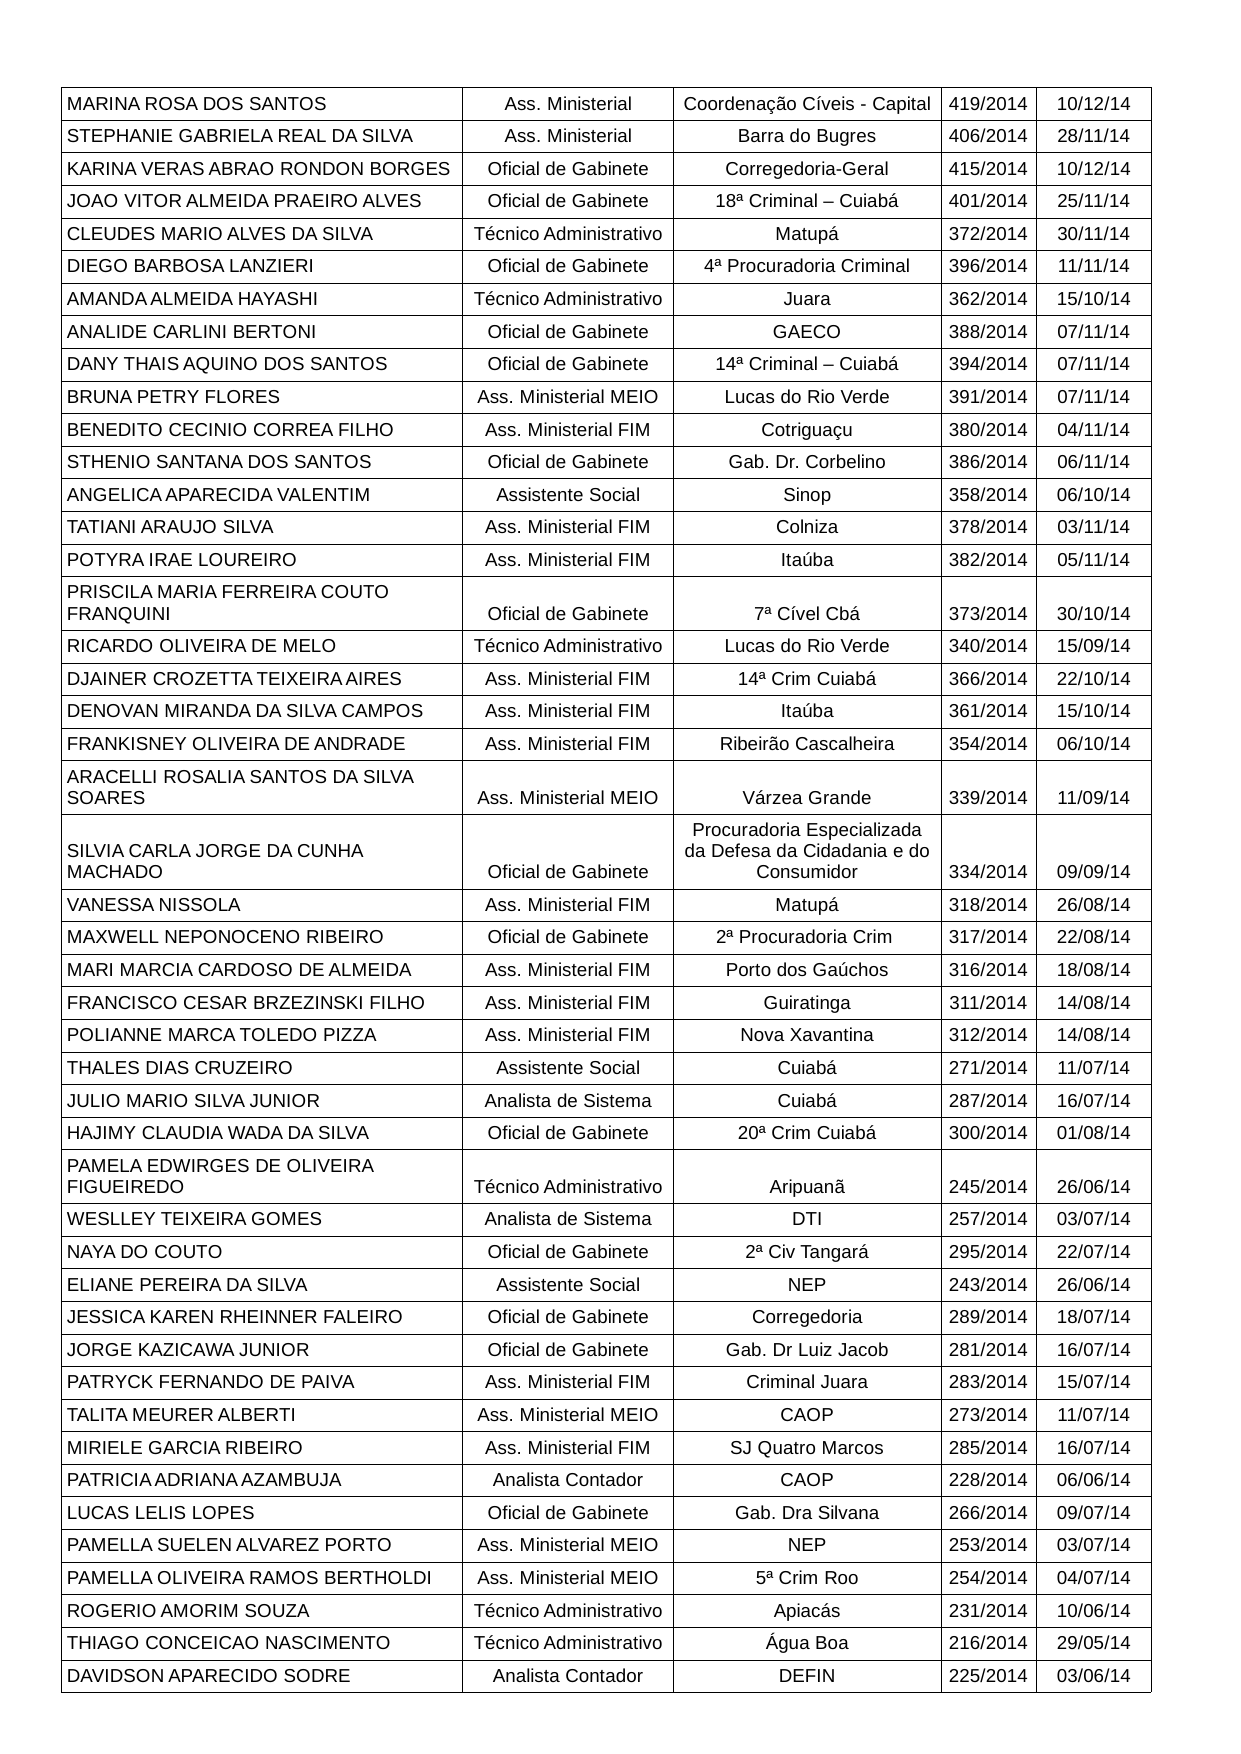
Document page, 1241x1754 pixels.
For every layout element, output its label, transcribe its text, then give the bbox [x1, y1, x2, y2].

table_cell 358/2014 [942, 479, 1036, 511]
table_cell Ribeirão Cascalheira [674, 729, 941, 760]
table_cell 254/2014 [942, 1563, 1036, 1594]
table_cell Corregedoria [674, 1302, 941, 1333]
table_cell Oficial de Gabinete [463, 1237, 673, 1268]
table_cell 09/07/14 [1037, 1497, 1151, 1529]
table_cell PAMELA EDWIRGES DE OLIVEIRA FIGUEIREDO [62, 1150, 462, 1203]
table_cell Oficial de Gabinete [463, 447, 673, 478]
table_cell Gab. Dra Silvana [674, 1497, 941, 1529]
table_cell 396/2014 [942, 251, 1036, 283]
table_cell Oficial de Gabinete [463, 1497, 673, 1529]
table_cell Oficial de Gabinete [463, 316, 673, 348]
table_cell 26/06/14 [1037, 1150, 1151, 1203]
table_cell GAECO [674, 316, 941, 348]
table_cell JORGE KAZICAWA JUNIOR [62, 1335, 462, 1366]
table_cell WESLLEY TEIXEIRA GOMES [62, 1204, 462, 1236]
table_cell 4ª Procuradoria Criminal [674, 251, 941, 283]
table_cell 28/11/14 [1037, 121, 1151, 152]
table_cell MIRIELE GARCIA RIBEIRO [62, 1432, 462, 1464]
table_cell Oficial de Gabinete [463, 153, 673, 185]
table_cell CAOP [674, 1400, 941, 1431]
table_cell 14/08/14 [1037, 1020, 1151, 1052]
table_cell 300/2014 [942, 1118, 1036, 1149]
table_cell 5ª Crim Roo [674, 1563, 941, 1594]
table_cell Várzea Grande [674, 761, 941, 814]
table_cell POTYRA IRAE LOUREIRO [62, 545, 462, 576]
table_cell Itaúba [674, 545, 941, 576]
table_cell 25/11/14 [1037, 186, 1151, 217]
table_cell 273/2014 [942, 1400, 1036, 1431]
table_cell Cuiabá [674, 1053, 941, 1084]
table_cell Analista Contador [463, 1465, 673, 1496]
table_cell 318/2014 [942, 890, 1036, 921]
table_cell 2ª Procuradoria Crim [674, 922, 941, 954]
table_cell 415/2014 [942, 153, 1036, 185]
table_cell 311/2014 [942, 987, 1036, 1019]
table_cell 312/2014 [942, 1020, 1036, 1052]
table_cell Oficial de Gabinete [463, 815, 673, 888]
table_cell CAOP [674, 1465, 941, 1496]
table_cell 26/08/14 [1037, 890, 1151, 921]
table_cell Ass. Ministerial FIM [463, 955, 673, 986]
table_cell 372/2014 [942, 219, 1036, 250]
table_header 419/2014 [942, 88, 1036, 120]
table_cell 231/2014 [942, 1595, 1036, 1627]
table_cell 225/2014 [942, 1661, 1036, 1692]
table_cell THIAGO CONCEICAO NASCIMENTO [62, 1628, 462, 1659]
table_cell STEPHANIE GABRIELA REAL DA SILVA [62, 121, 462, 152]
table_cell Aripuanã [674, 1150, 941, 1203]
table_cell Matupá [674, 219, 941, 250]
table_cell Técnico Administrativo [463, 1150, 673, 1203]
table_cell 14ª Crim Cuiabá [674, 664, 941, 695]
table_cell 378/2014 [942, 512, 1036, 543]
table_cell 216/2014 [942, 1628, 1036, 1659]
table_cell Criminal Juara [674, 1367, 941, 1399]
table_cell FRANCISCO CESAR BRZEZINSKI FILHO [62, 987, 462, 1019]
table_cell Colniza [674, 512, 941, 543]
table_cell 30/10/14 [1037, 577, 1151, 630]
table_cell JOAO VITOR ALMEIDA PRAEIRO ALVES [62, 186, 462, 217]
table_cell JESSICA KAREN RHEINNER FALEIRO [62, 1302, 462, 1333]
table_cell Oficial de Gabinete [463, 1118, 673, 1149]
table_cell Técnico Administrativo [463, 1595, 673, 1627]
table_cell 30/11/14 [1037, 219, 1151, 250]
table_cell BRUNA PETRY FLORES [62, 382, 462, 413]
table_cell 287/2014 [942, 1085, 1036, 1117]
table_cell 03/11/14 [1037, 512, 1151, 543]
table_cell 16/07/14 [1037, 1085, 1151, 1117]
table_cell Ass. Ministerial FIM [463, 1020, 673, 1052]
table_cell HAJIMY CLAUDIA WADA DA SILVA [62, 1118, 462, 1149]
table_cell 361/2014 [942, 696, 1036, 728]
table_cell 18/07/14 [1037, 1302, 1151, 1333]
table_cell 11/11/14 [1037, 251, 1151, 283]
table_cell THALES DIAS CRUZEIRO [62, 1053, 462, 1084]
table_cell BENEDITO CECINIO CORREA FILHO [62, 414, 462, 446]
table_cell Assistente Social [463, 479, 673, 511]
table_cell Apiacás [674, 1595, 941, 1627]
table_cell 281/2014 [942, 1335, 1036, 1366]
table_cell 03/07/14 [1037, 1204, 1151, 1236]
table_cell Oficial de Gabinete [463, 1335, 673, 1366]
table_cell ARACELLI ROSALIA SANTOS DA SILVA SOARES [62, 761, 462, 814]
table_cell 20ª Crim Cuiabá [674, 1118, 941, 1149]
table_cell 289/2014 [942, 1302, 1036, 1333]
table_cell 340/2014 [942, 631, 1036, 662]
table_cell KARINA VERAS ABRAO RONDON BORGES [62, 153, 462, 185]
table_cell Técnico Administrativo [463, 219, 673, 250]
table_header MARINA ROSA DOS SANTOS [62, 88, 462, 120]
table_cell SJ Quatro Marcos [674, 1432, 941, 1464]
table_cell 15/10/14 [1037, 696, 1151, 728]
table_cell 22/08/14 [1037, 922, 1151, 954]
table_cell 06/10/14 [1037, 729, 1151, 760]
table_cell 14/08/14 [1037, 987, 1151, 1019]
table_cell NAYA DO COUTO [62, 1237, 462, 1268]
table_cell PAMELLA SUELEN ALVAREZ PORTO [62, 1530, 462, 1562]
table_cell 06/06/14 [1037, 1465, 1151, 1496]
table_cell 271/2014 [942, 1053, 1036, 1084]
table_cell Ass. Ministerial FIM [463, 512, 673, 543]
table_cell DANY THAIS AQUINO DOS SANTOS [62, 349, 462, 381]
table_cell ROGERIO AMORIM SOUZA [62, 1595, 462, 1627]
table_cell Lucas do Rio Verde [674, 382, 941, 413]
table_cell Porto dos Gaúchos [674, 955, 941, 986]
table_cell MARI MARCIA CARDOSO DE ALMEIDA [62, 955, 462, 986]
table_cell Ass. Ministerial MEIO [463, 382, 673, 413]
table_cell PATRYCK FERNANDO DE PAIVA [62, 1367, 462, 1399]
table_cell Ass. Ministerial MEIO [463, 1530, 673, 1562]
table_cell 285/2014 [942, 1432, 1036, 1464]
table_cell 07/11/14 [1037, 349, 1151, 381]
table_cell Nova Xavantina [674, 1020, 941, 1052]
table_cell 386/2014 [942, 447, 1036, 478]
table_cell 373/2014 [942, 577, 1036, 630]
table_cell 354/2014 [942, 729, 1036, 760]
table_cell NEP [674, 1530, 941, 1562]
table_cell 07/11/14 [1037, 382, 1151, 413]
table_cell 15/07/14 [1037, 1367, 1151, 1399]
table_cell Sinop [674, 479, 941, 511]
table_cell 11/07/14 [1037, 1053, 1151, 1084]
table_cell 01/08/14 [1037, 1118, 1151, 1149]
table_cell Ass. Ministerial FIM [463, 664, 673, 695]
table_cell MAXWELL NEPONOCENO RIBEIRO [62, 922, 462, 954]
table_cell DAVIDSON APARECIDO SODRE [62, 1661, 462, 1692]
table_header Ass. Ministerial [463, 88, 673, 120]
table_cell AMANDA ALMEIDA HAYASHI [62, 284, 462, 315]
table_cell Ass. Ministerial FIM [463, 1367, 673, 1399]
table_cell 16/07/14 [1037, 1335, 1151, 1366]
table_cell Itaúba [674, 696, 941, 728]
table_cell POLIANNE MARCA TOLEDO PIZZA [62, 1020, 462, 1052]
table_cell DTI [674, 1204, 941, 1236]
table_cell STHENIO SANTANA DOS SANTOS [62, 447, 462, 478]
table_cell 382/2014 [942, 545, 1036, 576]
table_cell DEFIN [674, 1661, 941, 1692]
table_cell 317/2014 [942, 922, 1036, 954]
table_cell Ass. Ministerial FIM [463, 1432, 673, 1464]
table_cell Técnico Administrativo [463, 631, 673, 662]
table_cell 26/06/14 [1037, 1269, 1151, 1301]
table_cell VANESSA NISSOLA [62, 890, 462, 921]
table_cell PRISCILA MARIA FERREIRA COUTO FRANQUINI [62, 577, 462, 630]
table_cell 380/2014 [942, 414, 1036, 446]
table_cell PATRICIA ADRIANA AZAMBUJA [62, 1465, 462, 1496]
table_cell Ass. Ministerial FIM [463, 987, 673, 1019]
table_cell Cuiabá [674, 1085, 941, 1117]
table_cell 18ª Criminal – Cuiabá [674, 186, 941, 217]
table_cell 14ª Criminal – Cuiabá [674, 349, 941, 381]
table_cell 18/08/14 [1037, 955, 1151, 986]
table_cell 29/05/14 [1037, 1628, 1151, 1659]
table_cell 11/09/14 [1037, 761, 1151, 814]
table_cell 7ª Cível Cbá [674, 577, 941, 630]
table_header 10/12/14 [1037, 88, 1151, 120]
table_cell 394/2014 [942, 349, 1036, 381]
table_cell JULIO MARIO SILVA JUNIOR [62, 1085, 462, 1117]
table_cell CLEUDES MARIO ALVES DA SILVA [62, 219, 462, 250]
table_cell 11/07/14 [1037, 1400, 1151, 1431]
table_cell Água Boa [674, 1628, 941, 1659]
table_cell 03/07/14 [1037, 1530, 1151, 1562]
table_cell PAMELLA OLIVEIRA RAMOS BERTHOLDI [62, 1563, 462, 1594]
table_cell 283/2014 [942, 1367, 1036, 1399]
table_cell TATIANI ARAUJO SILVA [62, 512, 462, 543]
table_cell Assistente Social [463, 1269, 673, 1301]
table_cell 07/11/14 [1037, 316, 1151, 348]
table_header Coordenação Cíveis - Capital [674, 88, 941, 120]
table_cell SILVIA CARLA JORGE DA CUNHA MACHADO [62, 815, 462, 888]
table_cell Guiratinga [674, 987, 941, 1019]
table_cell Ass. Ministerial FIM [463, 890, 673, 921]
table_cell Ass. Ministerial FIM [463, 545, 673, 576]
table_cell Juara [674, 284, 941, 315]
table_cell Lucas do Rio Verde [674, 631, 941, 662]
table_cell 03/06/14 [1037, 1661, 1151, 1692]
table_cell 2ª Civ Tangará [674, 1237, 941, 1268]
table_cell Ass. Ministerial MEIO [463, 761, 673, 814]
table_cell 15/10/14 [1037, 284, 1151, 315]
table_cell Oficial de Gabinete [463, 577, 673, 630]
table_cell 22/10/14 [1037, 664, 1151, 695]
table_cell Oficial de Gabinete [463, 349, 673, 381]
table_cell Analista Contador [463, 1661, 673, 1692]
table_cell 406/2014 [942, 121, 1036, 152]
table_cell 366/2014 [942, 664, 1036, 695]
table_cell 04/11/14 [1037, 414, 1151, 446]
table_cell 362/2014 [942, 284, 1036, 315]
table_cell Procuradoria Especializada da Defesa da Cidadania e do Consumidor [674, 815, 941, 888]
table_cell ELIANE PEREIRA DA SILVA [62, 1269, 462, 1301]
table_cell Ass. Ministerial [463, 121, 673, 152]
table_cell Assistente Social [463, 1053, 673, 1084]
table_cell RICARDO OLIVEIRA DE MELO [62, 631, 462, 662]
table_cell 09/09/14 [1037, 815, 1151, 888]
table_cell FRANKISNEY OLIVEIRA DE ANDRADE [62, 729, 462, 760]
table_cell Gab. Dr. Corbelino [674, 447, 941, 478]
table_cell 04/07/14 [1037, 1563, 1151, 1594]
table_cell ANGELICA APARECIDA VALENTIM [62, 479, 462, 511]
table_cell 257/2014 [942, 1204, 1036, 1236]
table_cell 391/2014 [942, 382, 1036, 413]
table_cell 253/2014 [942, 1530, 1036, 1562]
table_cell Gab. Dr Luiz Jacob [674, 1335, 941, 1366]
table_cell DENOVAN MIRANDA DA SILVA CAMPOS [62, 696, 462, 728]
table_cell 388/2014 [942, 316, 1036, 348]
table_cell 10/06/14 [1037, 1595, 1151, 1627]
table_cell 266/2014 [942, 1497, 1036, 1529]
table_cell 22/07/14 [1037, 1237, 1151, 1268]
table_cell Oficial de Gabinete [463, 251, 673, 283]
table_cell Técnico Administrativo [463, 284, 673, 315]
table_cell DIEGO BARBOSA LANZIERI [62, 251, 462, 283]
table_cell Oficial de Gabinete [463, 186, 673, 217]
table_cell 228/2014 [942, 1465, 1036, 1496]
table_cell 06/10/14 [1037, 479, 1151, 511]
table_cell Barra do Bugres [674, 121, 941, 152]
table_cell Ass. Ministerial FIM [463, 696, 673, 728]
table_cell 06/11/14 [1037, 447, 1151, 478]
table_cell Corregedoria-Geral [674, 153, 941, 185]
table_cell ANALIDE CARLINI BERTONI [62, 316, 462, 348]
table_cell 334/2014 [942, 815, 1036, 888]
table_cell 10/12/14 [1037, 153, 1151, 185]
table_cell 295/2014 [942, 1237, 1036, 1268]
table_cell 339/2014 [942, 761, 1036, 814]
table_cell Técnico Administrativo [463, 1628, 673, 1659]
table_cell Analista de Sistema [463, 1085, 673, 1117]
table_cell 16/07/14 [1037, 1432, 1151, 1464]
table_cell 05/11/14 [1037, 545, 1151, 576]
table_cell 245/2014 [942, 1150, 1036, 1203]
table_cell Oficial de Gabinete [463, 922, 673, 954]
table_cell Ass. Ministerial MEIO [463, 1400, 673, 1431]
table_cell 316/2014 [942, 955, 1036, 986]
table_cell 401/2014 [942, 186, 1036, 217]
table_cell Ass. Ministerial FIM [463, 414, 673, 446]
table_cell NEP [674, 1269, 941, 1301]
table_cell Ass. Ministerial MEIO [463, 1563, 673, 1594]
table_cell 243/2014 [942, 1269, 1036, 1301]
table_cell Analista de Sistema [463, 1204, 673, 1236]
table_cell Cotriguaçu [674, 414, 941, 446]
table_cell Matupá [674, 890, 941, 921]
table_cell Oficial de Gabinete [463, 1302, 673, 1333]
table_cell DJAINER CROZETTA TEIXEIRA AIRES [62, 664, 462, 695]
table_cell Ass. Ministerial FIM [463, 729, 673, 760]
table_cell 15/09/14 [1037, 631, 1151, 662]
table_cell TALITA MEURER ALBERTI [62, 1400, 462, 1431]
table_cell LUCAS LELIS LOPES [62, 1497, 462, 1529]
